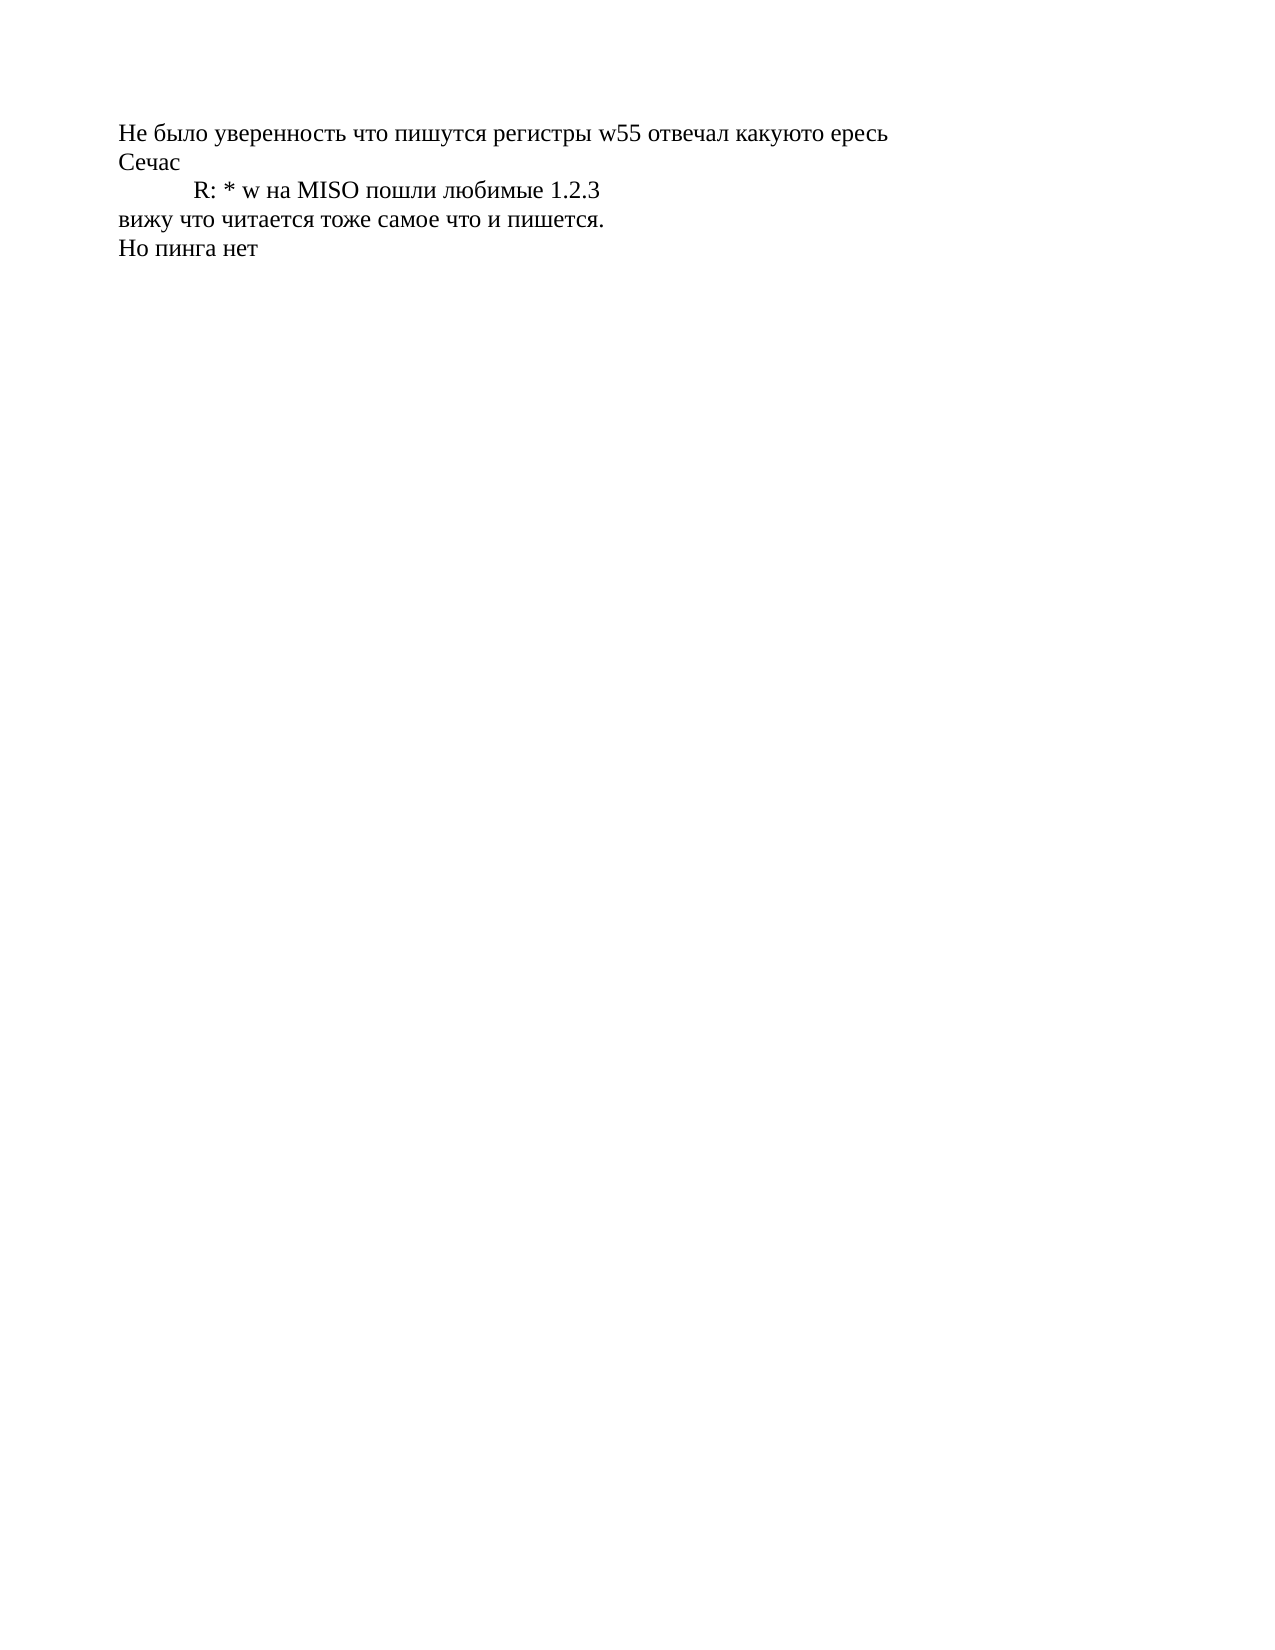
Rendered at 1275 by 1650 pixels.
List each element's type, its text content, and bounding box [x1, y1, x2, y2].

text Не было уверенность что пишутся регистры w55 отвечал какуюто ересь [118, 118, 1157, 147]
text Сечас [118, 147, 1157, 176]
text Но пинга нет [118, 233, 1157, 262]
text вижу что читается тоже самое что и пишется. [118, 204, 1157, 233]
text R: * w на MISO пошли любимые 1.2.3 [118, 176, 1157, 204]
